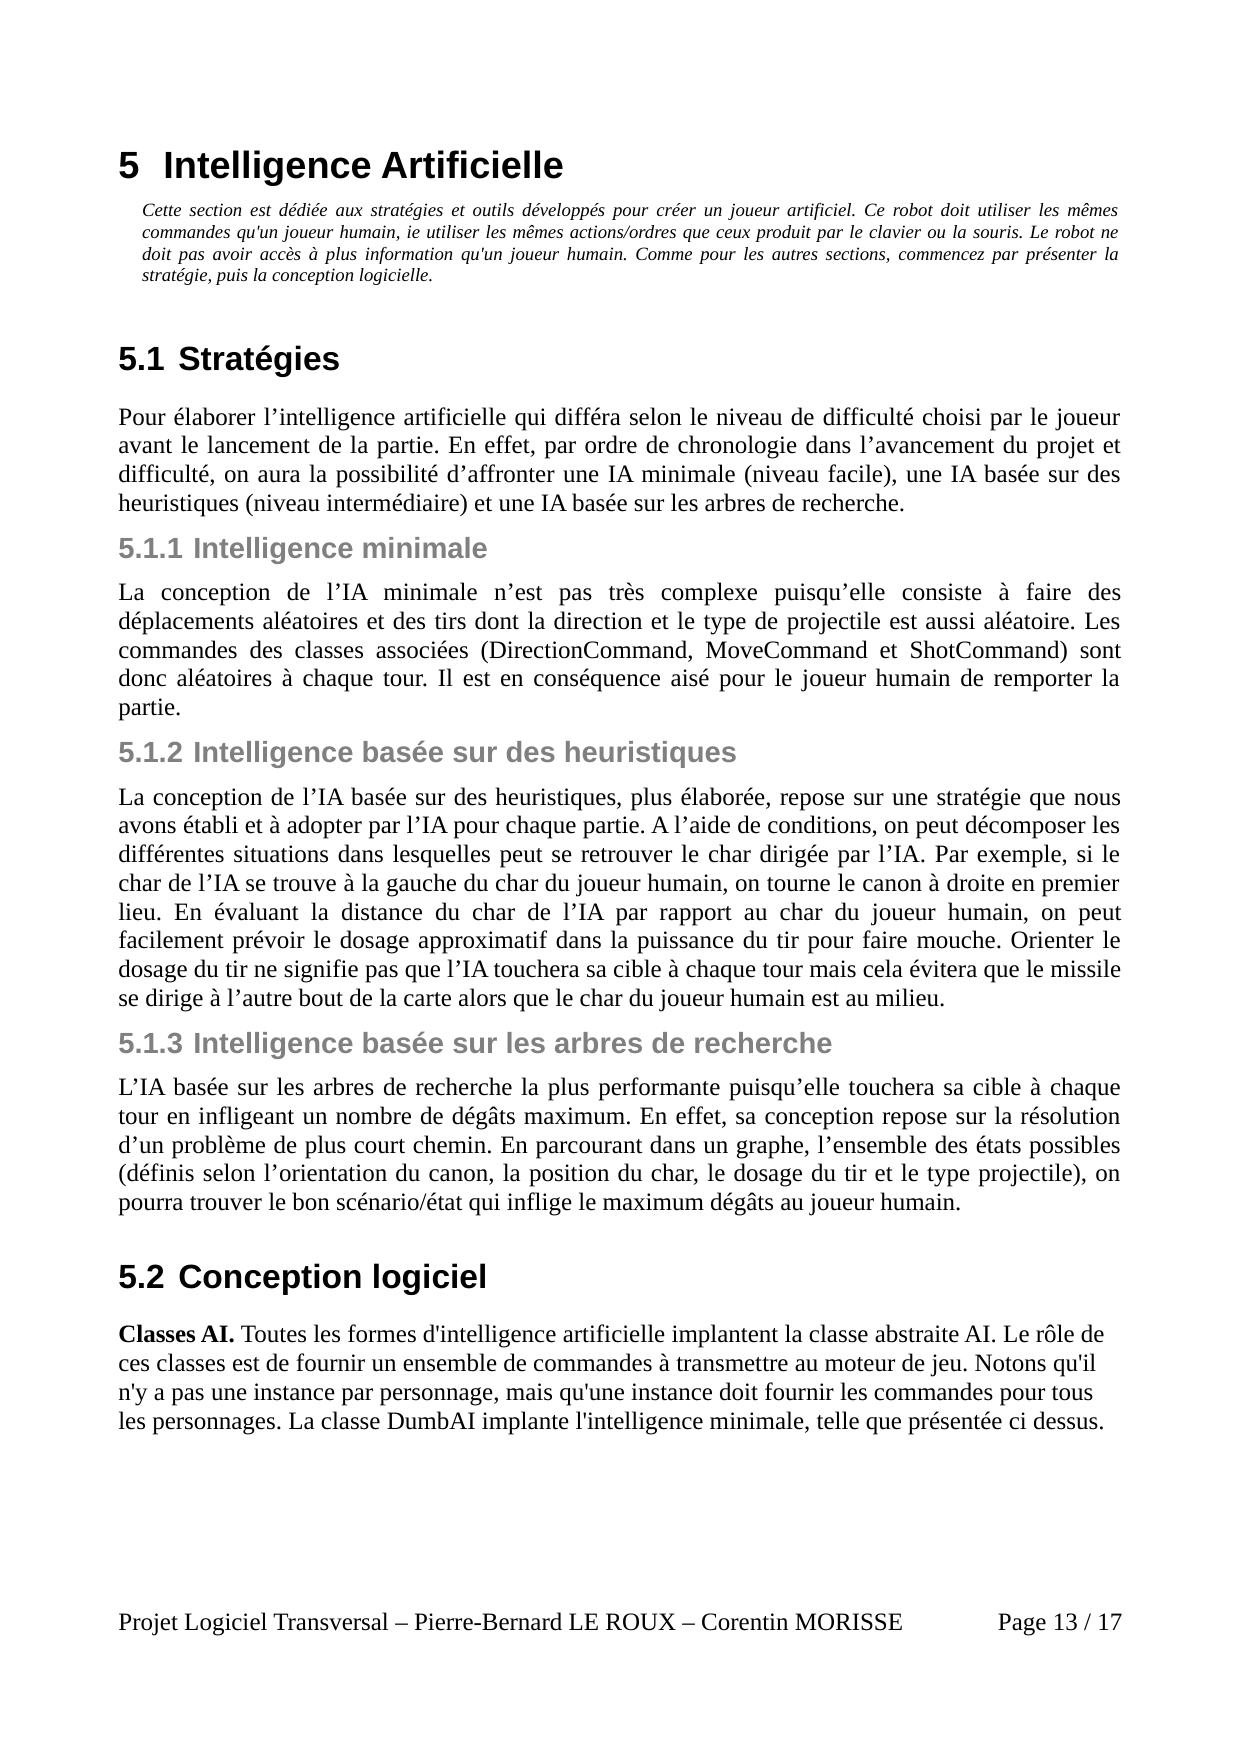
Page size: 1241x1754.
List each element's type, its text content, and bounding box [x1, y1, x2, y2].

subtitle Intelligence basée sur les arbres de recherche [118, 1026, 1122, 1060]
subtitle Stratégies [118, 339, 1122, 378]
text Pour élaborer l’intelligence artificielle qui différa selon le niveau de difficulté choisi par le joueur avant le lancement de la partie. En effet, par ordre de chronologie dans l’avancement du projet et difficulté, on aura la possibilité d’affronter une IA minimale (niveau facile), une IA basée sur des heuristiques (niveau intermédiaire) et une IA basée sur les arbres de recherche. [118, 402, 1122, 517]
subtitle Conception logiciel [118, 1257, 1122, 1296]
subtitle Intelligence minimale [118, 531, 1122, 565]
subtitle Intelligence basée sur des heuristiques [118, 736, 1122, 769]
text ces classes est de fournir un ensemble de commandes à transmettre au moteur de jeu. Notons qu'il [118, 1348, 1122, 1377]
text n'y a pas une instance par personnage, mais qu'une instance doit fournir les commandes pour tous [118, 1377, 1122, 1406]
text La conception de l’IA basée sur des heuristiques, plus élaborée, repose sur une stratégie que nous avons établi et à adopter par l’IA pour chaque partie. A l’aide de conditions, on peut décomposer les différentes situations dans lesquelles peut se retrouver le char dirigée par l’IA. Par exemple, si le char de l’IA se trouve à la gauche du char du joueur humain, on tourne le canon à droite en premier lieu. En évaluant la distance du char de l’IA par rapport au char du joueur humain, on peut facilement prévoir le dosage approximatif dans la puissance du tir pour faire mouche. Orienter le dosage du tir ne signifie pas que l’IA touchera sa cible à chaque tour mais cela évitera que le missile se dirige à l’autre bout de la carte alors que le char du joueur humain est au milieu. [118, 782, 1122, 1012]
text Cette section est dédiée aux stratégies et outils développés pour créer un joueur artificiel. Ce robot doit utiliser les mêmes commandes qu'un joueur humain, ie utiliser les mêmes actions/ordres que ceux produit par le clavier ou la souris. Le robot ne doit pas avoir accès à plus information qu'un joueur humain. Comme pour les autres sections, commencez par présenter la stratégie, puis la conception logicielle. [142, 199, 1122, 286]
text Classes AI. Toutes les formes d'intelligence artificielle implantent la classe abstraite AI. Le rôle de [118, 1319, 1122, 1348]
subtitle Intelligence Artificielle [118, 143, 1122, 187]
text La conception de l’IA minimale n’est pas très complexe puisqu’elle consiste à faire des déplacements aléatoires et des tirs dont la direction et le type de projectile est aussi aléatoire. Les commandes des classes associées (DirectionCommand, MoveCommand et ShotCommand) sont donc aléatoires à chaque tour. Il est en conséquence aisé pour le joueur humain de remporter la partie. [118, 577, 1122, 721]
text les personnages. La classe DumbAI implante l'intelligence minimale, telle que présentée ci dessus. [118, 1406, 1122, 1434]
text L’IA basée sur les arbres de recherche la plus performante puisqu’elle touchera sa cible à chaque tour en infligeant un nombre de dégâts maximum. En effet, sa conception repose sur la résolution d’un problème de plus court chemin. En parcourant dans un graphe, l’ensemble des états possibles (définis selon l’orientation du canon, la position du char, le dosage du tir et le type projectile), on pourra trouver le bon scénario/état qui inflige le maximum dégâts au joueur humain. [118, 1072, 1122, 1216]
